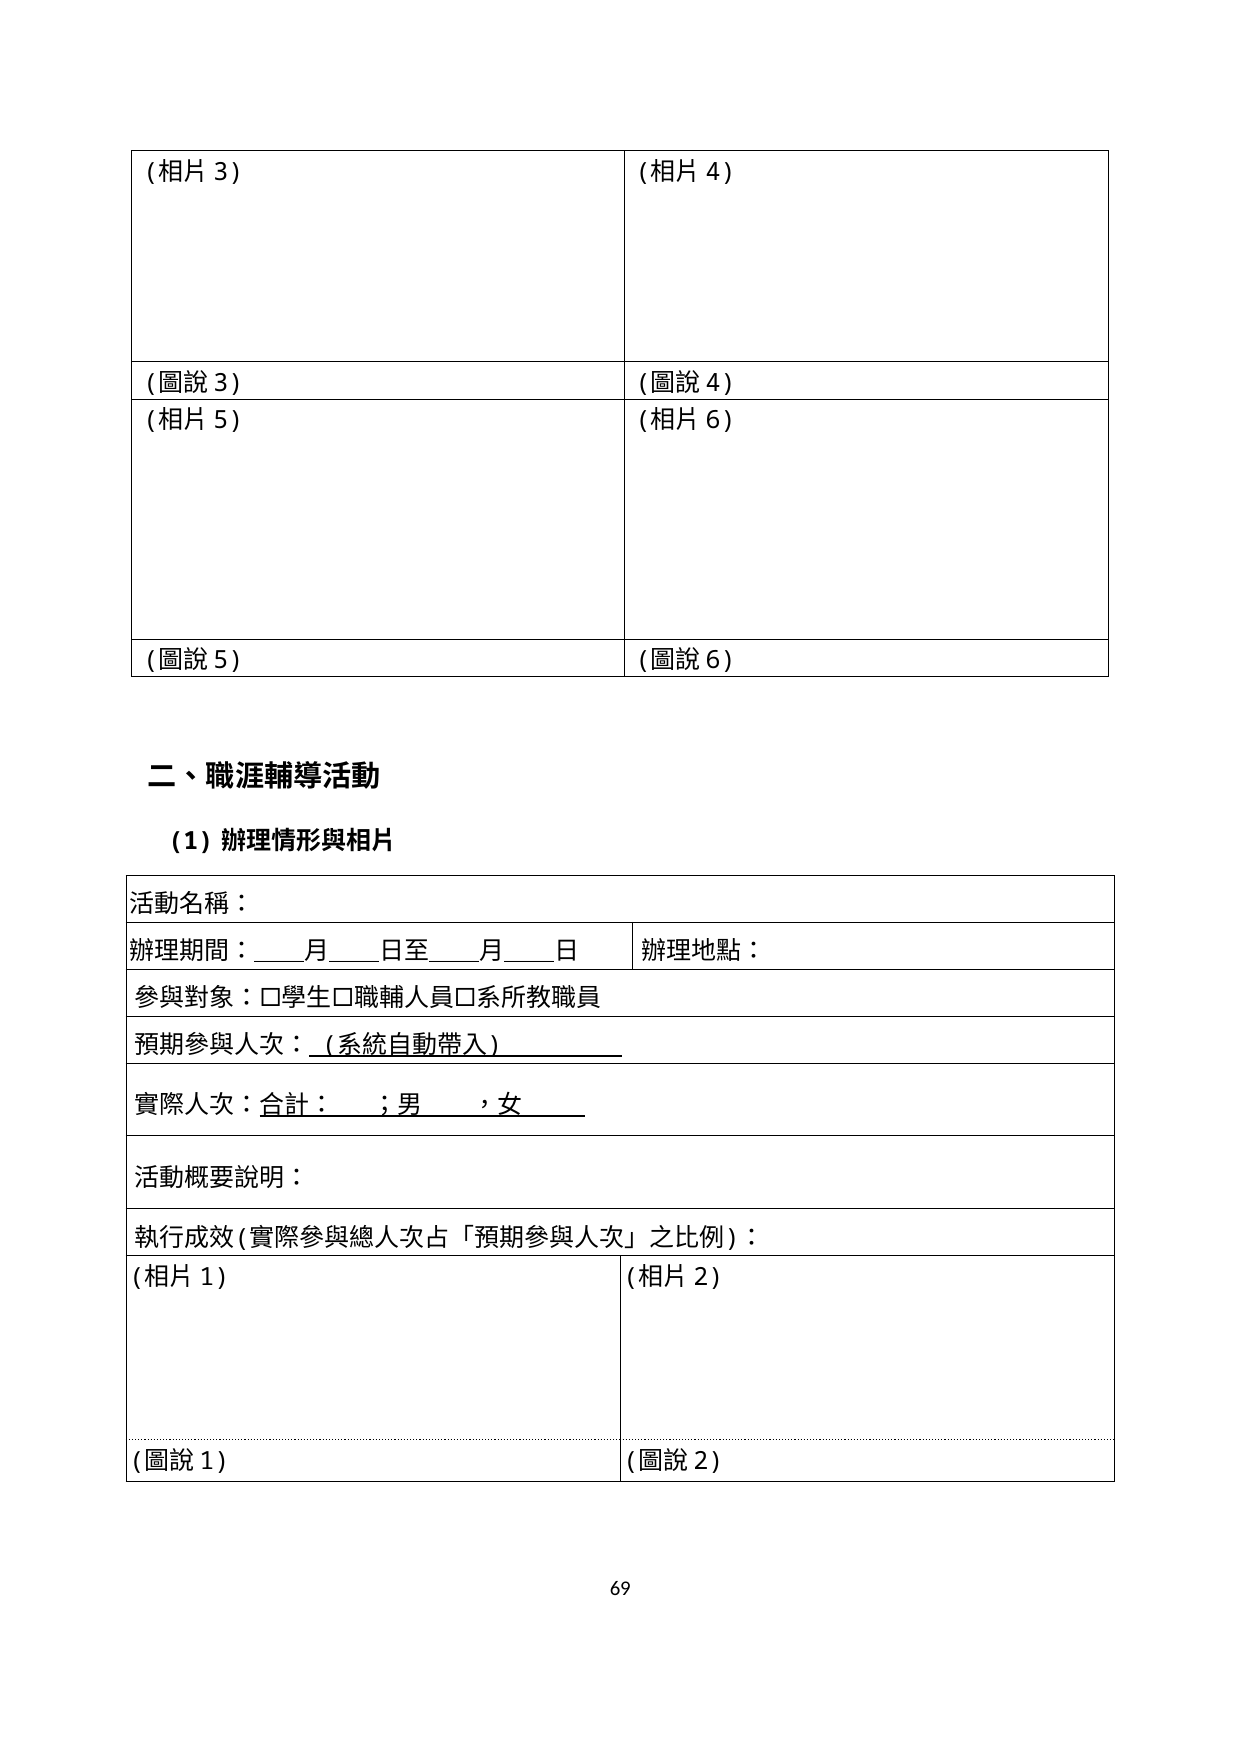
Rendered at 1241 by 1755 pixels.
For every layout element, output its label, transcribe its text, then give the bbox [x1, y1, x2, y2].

table_cell 活動概要說明： [127, 1136, 1114, 1208]
table_cell (圖說4) [625, 362, 1108, 398]
table_cell (相片2) [621, 1256, 1114, 1439]
table_cell (圖說1) [127, 1439, 620, 1481]
text 二、職涯輔導活動 [118, 750, 1122, 796]
table_cell 執行成效(實際參與總人次占「預期參與人次」之比例)： [127, 1209, 1114, 1255]
table_cell (圖說5) [132, 640, 624, 676]
table_cell 參與對象：學生職輔人員系所教職員 [127, 970, 1114, 1016]
table_cell 辦理地點： [633, 923, 1114, 969]
table_header 活動名稱： [127, 876, 1114, 922]
table_cell (相片5) [132, 400, 624, 639]
table_cell (相片4) [625, 151, 1108, 361]
table_cell (相片6) [625, 400, 1108, 639]
table_cell 實際人次：合計： ；男 ，女 [127, 1064, 1114, 1135]
list 辦理情形與相片 [168, 821, 1122, 857]
table_cell 辦理期間：＿＿月＿＿日至＿＿月＿＿日 [127, 923, 632, 969]
table_cell (相片3) [132, 151, 624, 361]
table_cell (圖說2) [621, 1439, 1114, 1481]
table_cell 預期參與人次： (系統自動帶入) [127, 1017, 1114, 1062]
table_cell (圖說6) [625, 640, 1108, 676]
table_cell (圖說3) [132, 362, 624, 398]
table_cell (相片1) [127, 1256, 620, 1439]
